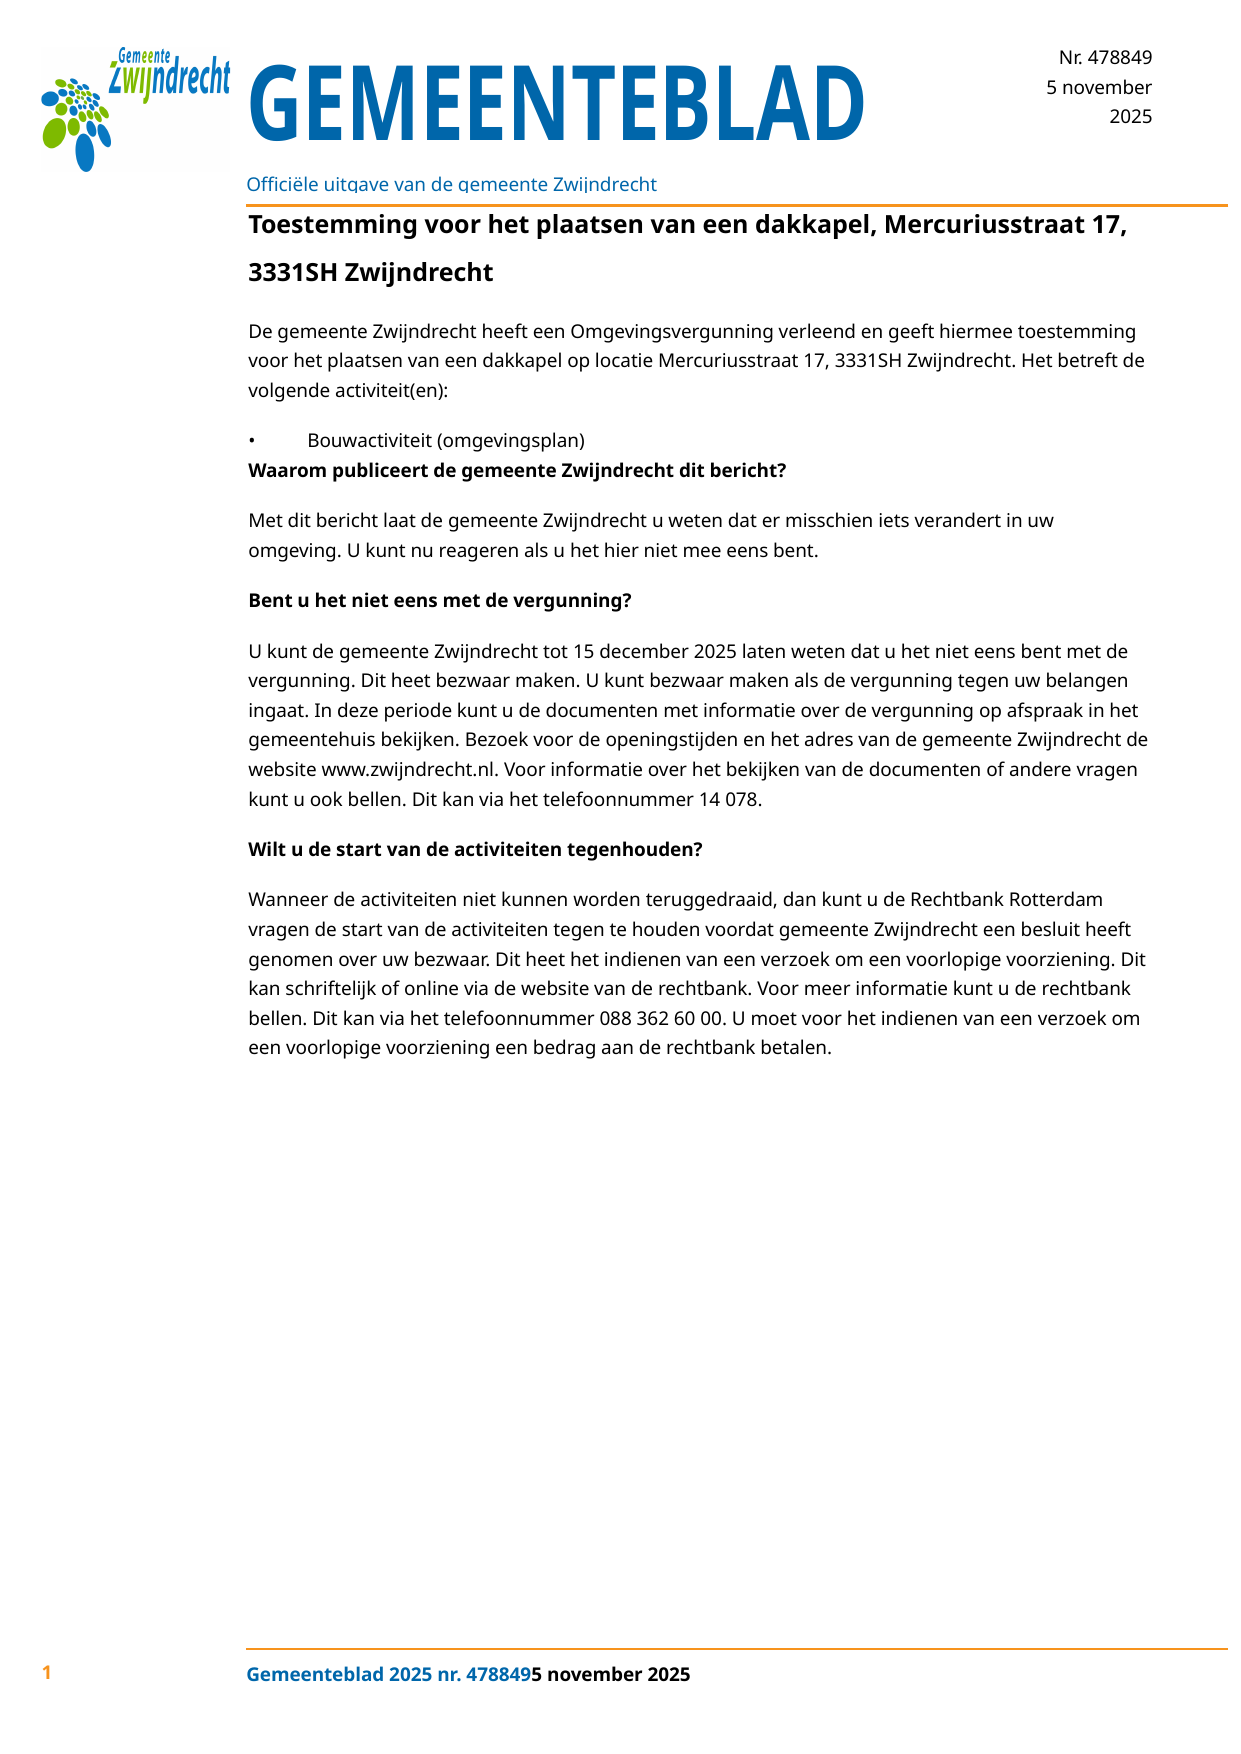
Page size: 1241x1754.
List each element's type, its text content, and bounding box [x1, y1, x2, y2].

text Wilt u de start van de activiteiten tegenhouden? [248, 836, 1152, 862]
text De gemeente Zwijndrecht heeft een Omgevingsvergunning verleend en geeft hiermee toestemming voor het plaatsen van een dakkapel op locatie Mercuriusstraat 17, 3331SH Zwijndrecht. Het betreft de volgende activiteit(en): [248, 318, 1152, 403]
text Wanneer de activiteiten niet kunnen worden teruggedraaid, dan kunt u de Rechtbank Rotterdam vragen de start van de activiteiten tegen te houden voordat gemeente Zwijndrecht een besluit heeft genomen over uw bezwaar. Dit heet het indienen van een verzoek om een voorlopige voorziening. Dit kan schriftelijk of online via de website van de rechtbank. Voor meer informatie kunt u de rechtbank bellen. Dit kan via het telefoonnummer 088 362 60 00. U moet voor het indienen van een verzoek om een voorlopige voorziening een bedrag aan de rechtbank betalen. [248, 887, 1152, 1060]
text U kunt de gemeente Zwijndrecht tot 15 december 2025 laten weten dat u het niet eens bent met de vergunning. Dit heet bezwaar maken. U kunt bezwaar maken als de vergunning tegen uw belangen ingaat. In deze periode kunt u de documenten met informatie over de vergunning op afspraak in het gemeentehuis bekijken. Bezoek voor de openingstijden en het adres van de gemeente Zwijndrecht de website www.zwijndrecht.nl. Voor informatie over het bekijken van de documenten of andere vragen kunt u ook bellen. Dit kan via het telefoonnummer 14 078. [248, 638, 1152, 812]
picture [41, 47, 231, 172]
text Waarom publiceert de gemeente Zwijndrecht dit bericht? [248, 457, 1152, 483]
list Bouwactiviteit (omgevingsplan) [248, 427, 1152, 453]
text Met dit bericht laat de gemeente Zwijndrecht u weten dat er misschien iets verandert in uw omgeving. U kunt nu reageren als u het hier niet mee eens bent. [248, 507, 1152, 563]
text Toestemming voor het plaatsen van een dakkapel, Mercuriusstraat 17, 3331SH Zwijndrecht [248, 207, 1152, 288]
text Bent u het niet eens met de vergunning? [248, 587, 1152, 613]
